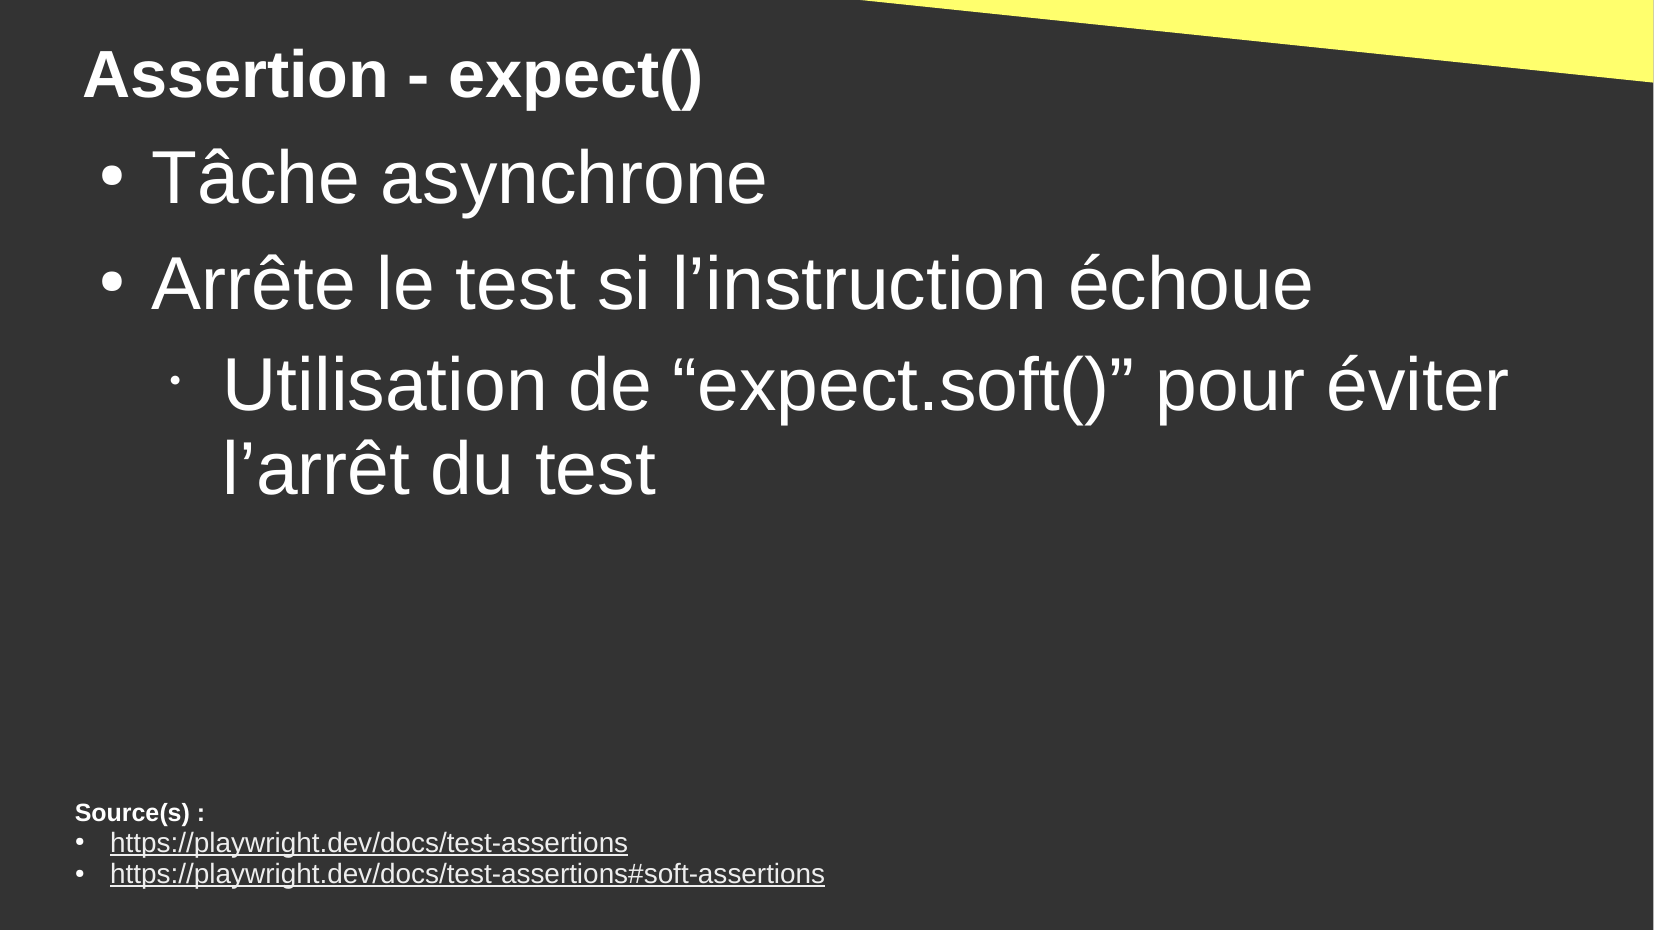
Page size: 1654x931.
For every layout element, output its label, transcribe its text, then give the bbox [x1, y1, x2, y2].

text_box [860, 0, 1654, 83]
title Assertion - expect() [82, 37, 1004, 119]
text_box Source(s) : https://playwright.dev/docs/test-assertions https://playwright.dev/docs/test-assertions#soft-assertions [60, 791, 1546, 898]
list Tâche asynchrone Arrête le test si l’instruction échoue Utilisation de “expect.soft()” pour éviter l’arrêt du test [80, 135, 1619, 650]
